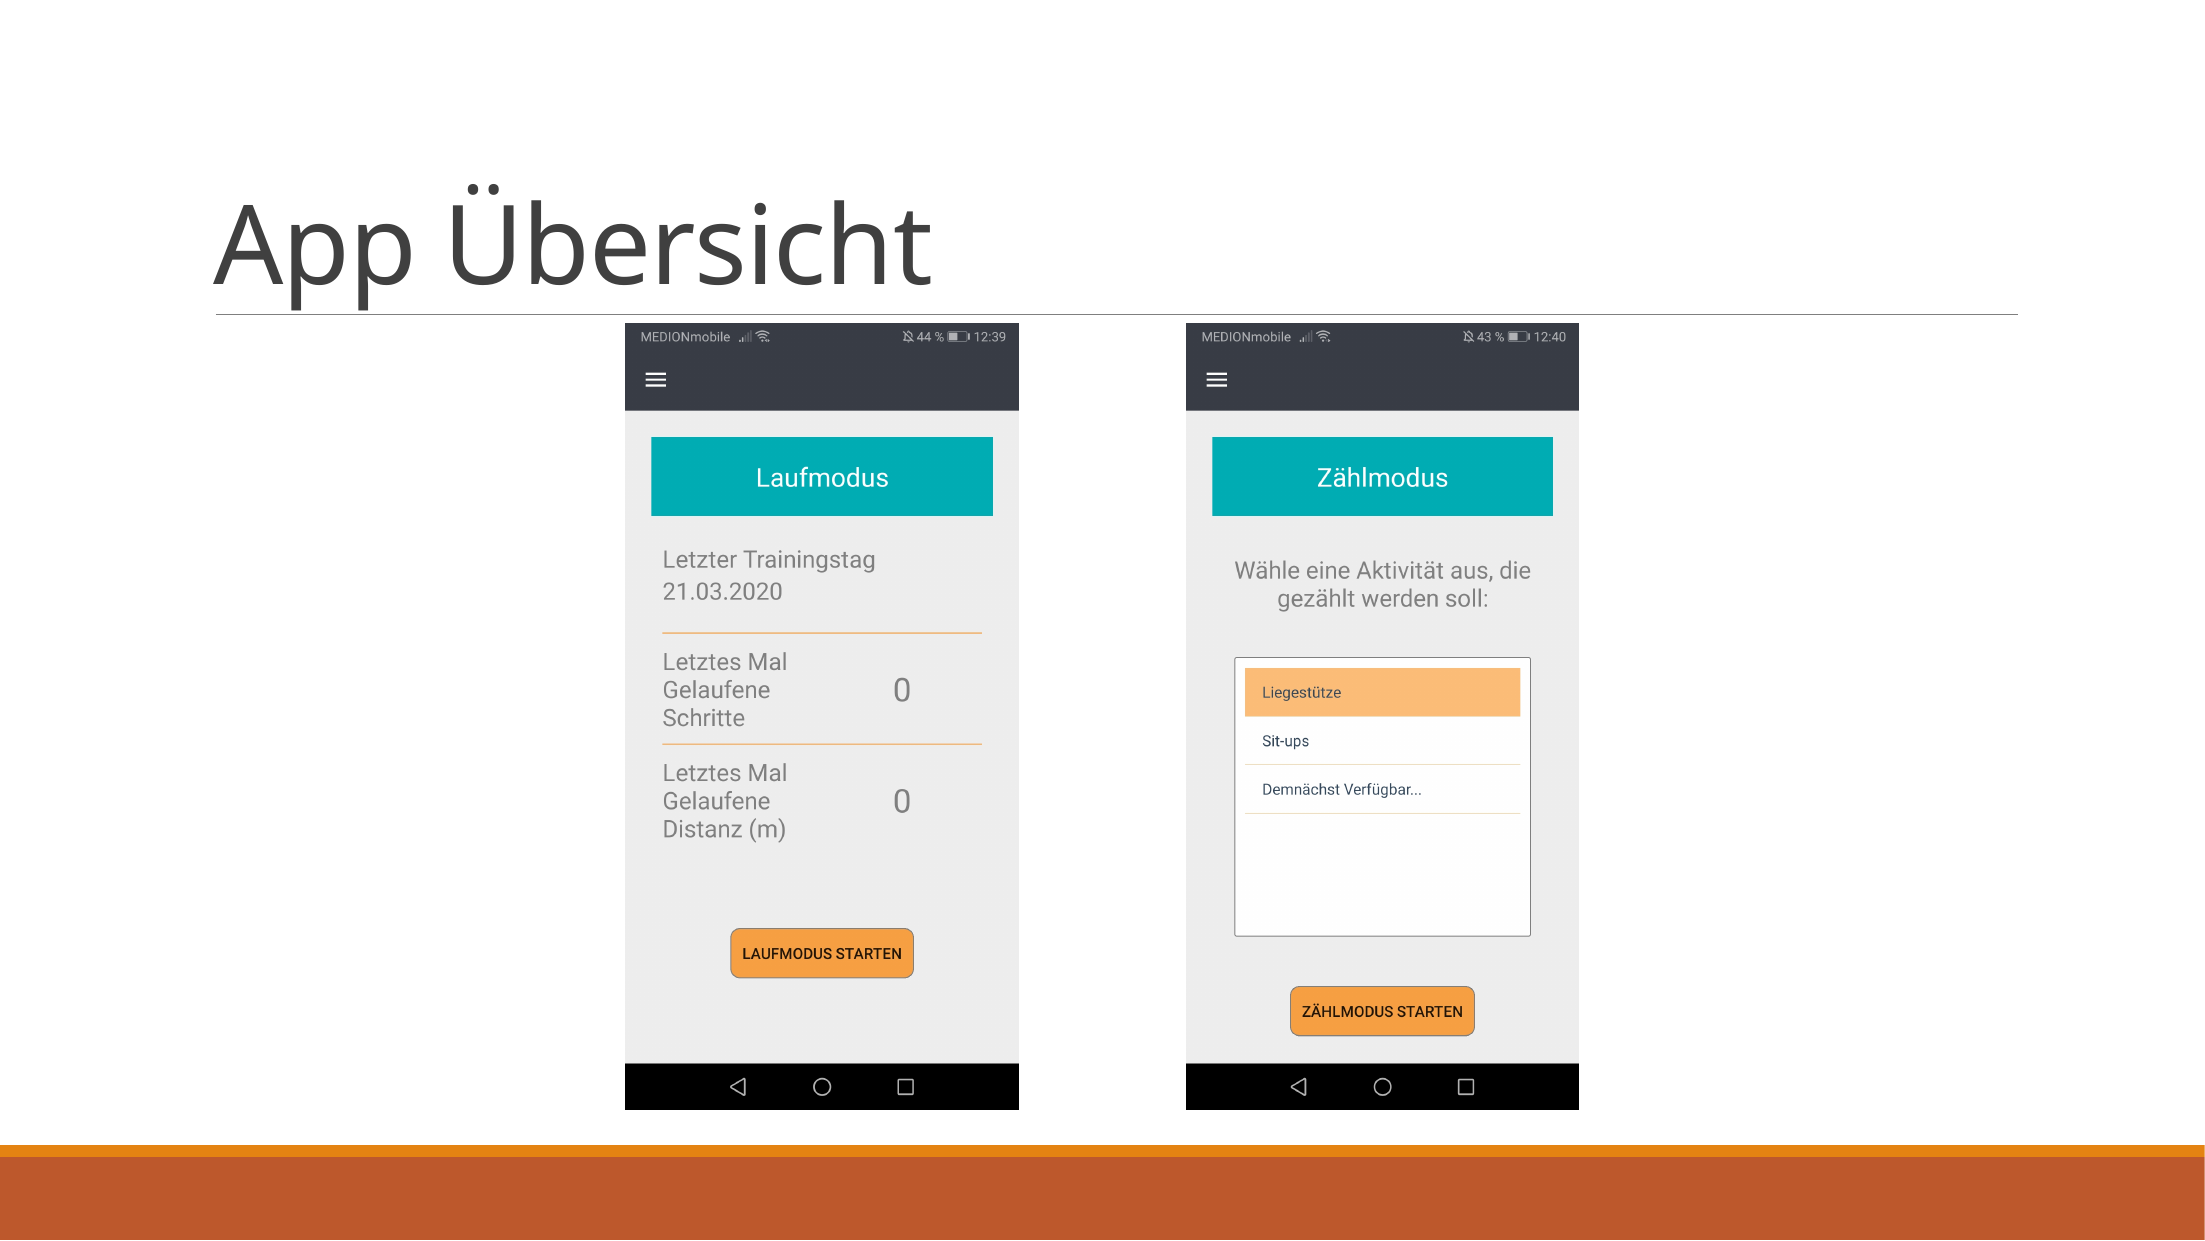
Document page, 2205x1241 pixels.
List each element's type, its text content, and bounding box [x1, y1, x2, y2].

picture [625, 323, 1019, 1110]
title App Übersicht [198, 51, 2018, 315]
picture [1186, 323, 1579, 1110]
